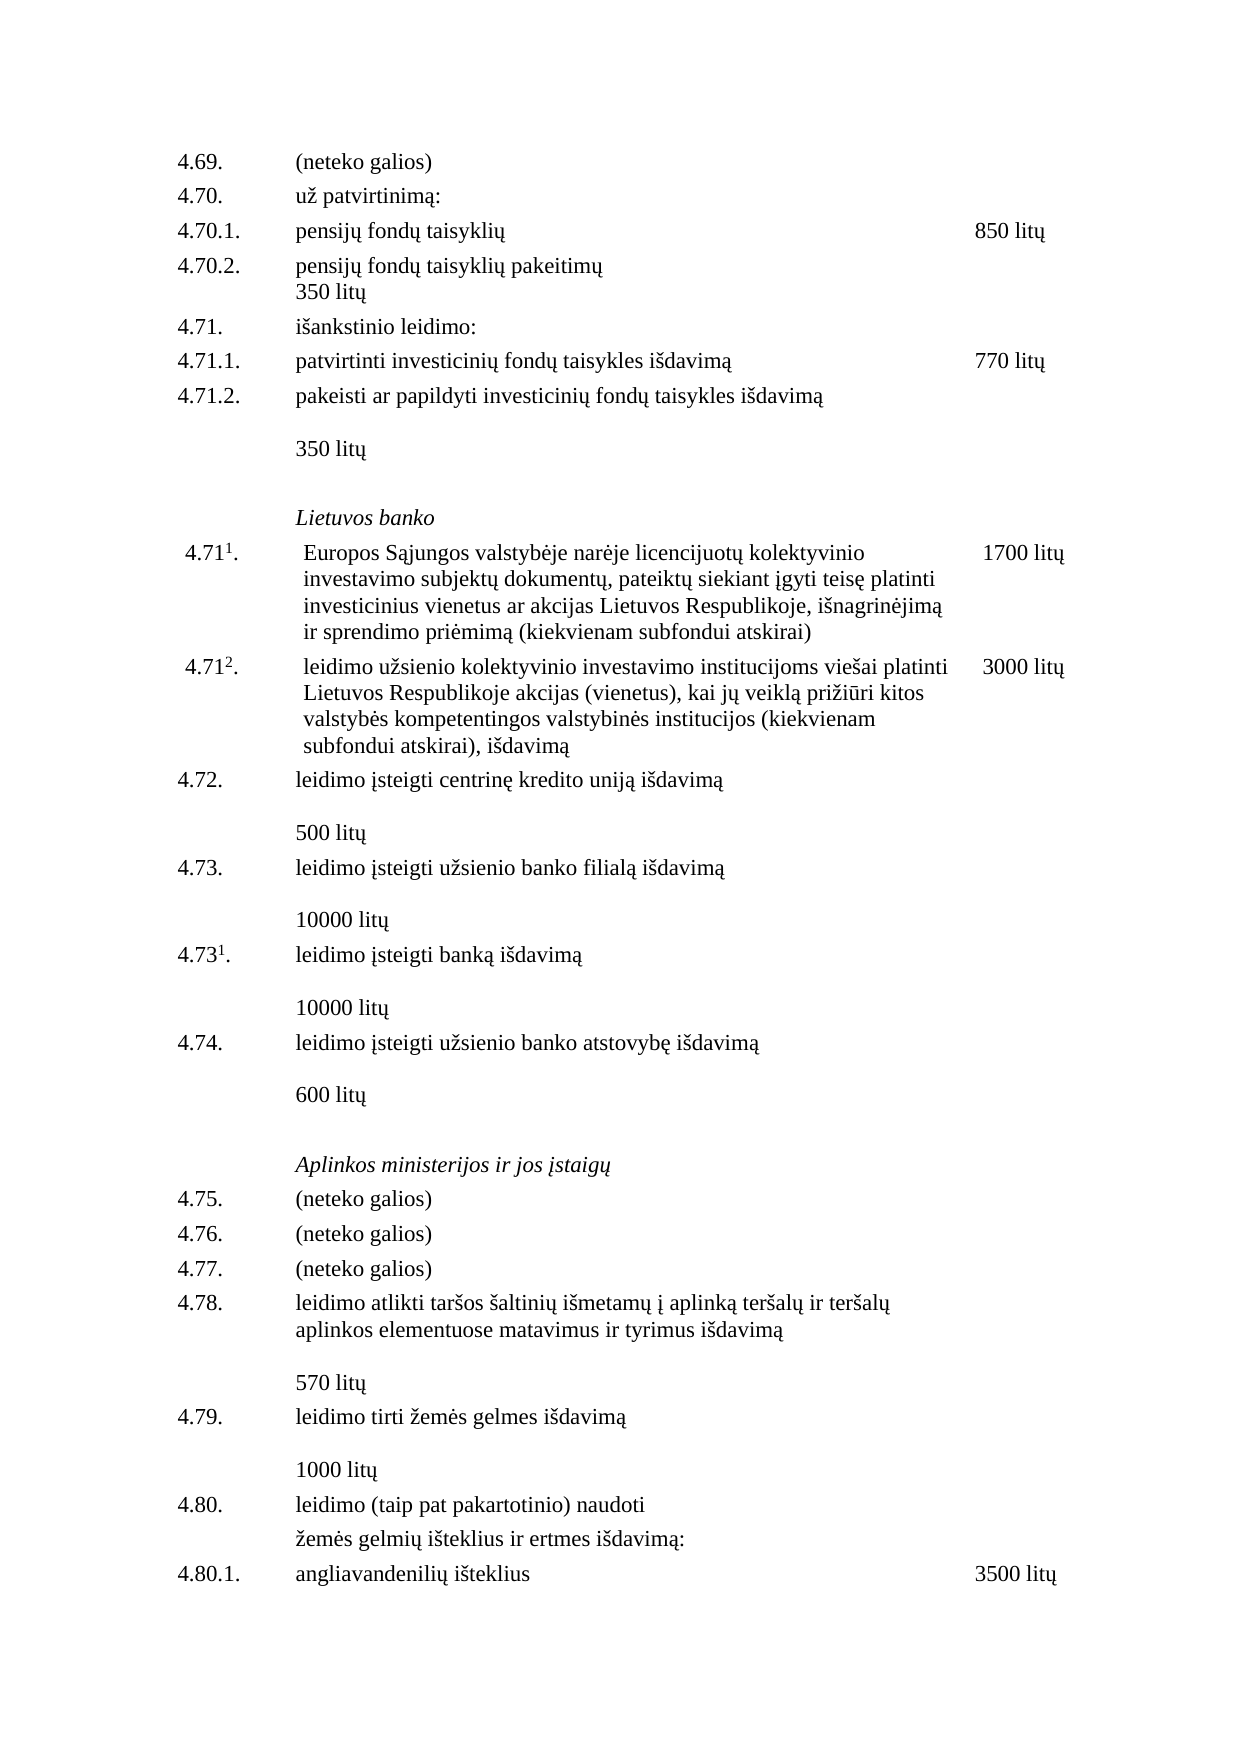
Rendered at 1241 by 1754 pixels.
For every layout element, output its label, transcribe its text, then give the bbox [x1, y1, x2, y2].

text Lietuvos banko [177, 504, 945, 531]
table_header 1700 litų [971, 539, 1129, 653]
text 4.78. leidimo atlikti taršos šaltinių išmetamų į aplinką teršalų ir teršalų aplinkos elementuose matavimus ir tyrimus išdavimą 570 litų [177, 1289, 930, 1395]
text 4.75. (neteko galios) [177, 1185, 945, 1212]
text 4.70.1. pensijų fondų taisyklių 850 litų [177, 217, 1167, 243]
text 4.79. leidimo tirti žemės gelmes išdavimą 1000 litų [177, 1403, 945, 1482]
text 4.73. leidimo įsteigti užsienio banko filialą išdavimą 10000 litų [177, 854, 945, 933]
table_cell 3000 litų [971, 653, 1129, 766]
text 4.71. išankstinio leidimo: [177, 313, 945, 339]
table_header Europos Sąjungos valstybėje narėje licencijuotų kolektyvinio investavimo subjektų dokumentų, pateiktų siekiant įgyti teisę platinti investicinius vienetus ar akcijas Lietuvos Respublikoje, išnagrinėjimą ir sprendimo priėmimą (kiekvienam subfondui atskirai) [292, 539, 971, 653]
text 4.71.2. pakeisti ar papildyti investicinių fondų taisykles išdavimą 350 litų [177, 382, 945, 461]
text žemės gelmių išteklius ir ertmes išdavimą: [177, 1525, 1122, 1552]
text 4.80. leidimo (taip pat pakartotinio) naudoti [177, 1491, 1122, 1517]
text 4.80.1. angliavandenilių išteklius 3500 litų [177, 1560, 1122, 1586]
text 4.69. (neteko galios) [177, 148, 945, 174]
table_cell 4.712. [174, 653, 292, 766]
text 4.70. už patvirtinimą: [177, 182, 945, 209]
text 4.76. (neteko galios) [177, 1220, 945, 1246]
table_header 4.711. [174, 539, 292, 653]
text 4.74. leidimo įsteigti užsienio banko atstovybę išdavimą 600 litų [177, 1029, 945, 1108]
text 4.71.1. patvirtinti investicinių fondų taisykles išdavimą 770 litų [177, 347, 1181, 374]
text 4.77. (neteko galios) [177, 1255, 945, 1281]
text 4.731. leidimo įsteigti banką išdavimą 10000 litų [177, 941, 945, 1020]
text Aplinkos ministerijos ir jos įstaigų [177, 1151, 945, 1177]
table_cell leidimo užsienio kolektyvinio investavimo institucijoms viešai platinti Lietuvos Respublikoje akcijas (vienetus), kai jų veiklą prižiūri kitos valstybės kompetentingos valstybinės institucijos (kiekvienam subfondui atskirai), išdavimą [292, 653, 971, 766]
text 4.70.2. pensijų fondų taisyklių pakeitimų 350 litų [177, 252, 945, 304]
text 4.72. leidimo įsteigti centrinę kredito uniją išdavimą 500 litų [177, 766, 945, 846]
